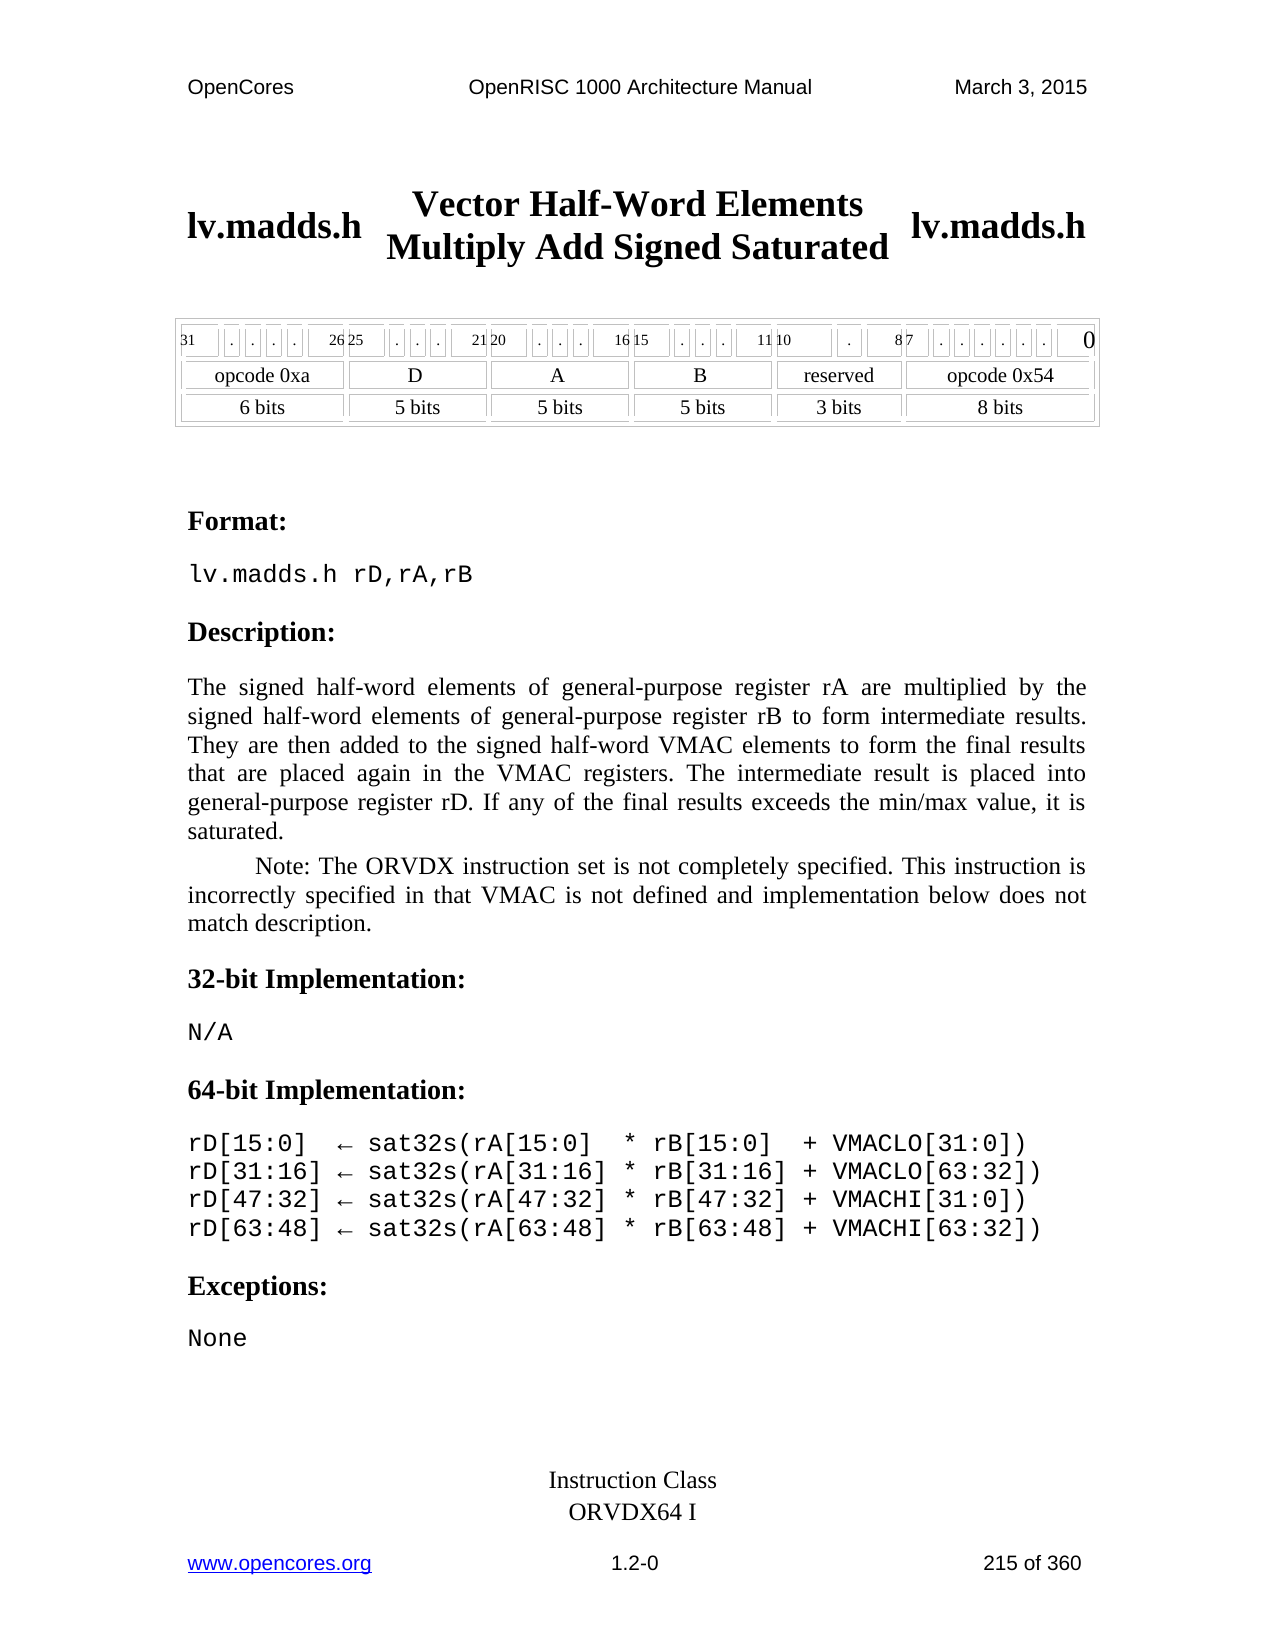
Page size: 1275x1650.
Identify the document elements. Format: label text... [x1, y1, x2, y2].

text 32-bit Implementation: [187, 962, 1087, 994]
text lv.madds.h rD,rA,rB [187, 561, 1087, 590]
text None [187, 1326, 1087, 1354]
text Format: [187, 504, 1087, 536]
text Exceptions: [187, 1269, 1087, 1301]
text N/A [187, 1019, 1087, 1048]
text The signed half-word elements of general-purpose register rA are multiplied by the signed half-word elements of general-purpose register rB to form intermediate results. They are then added to the signed half-word VMAC elements to form the final results that are placed again in the VMAC registers. The intermediate result is placed into general-purpose register rD. If any of the final results exceeds the min/max value, it is saturated. [187, 672, 1087, 845]
text 64-bit Implementation: [187, 1073, 1087, 1105]
text Description: [187, 615, 1087, 647]
text rD[15:0] ← sat32s(rA[15:0] * rB[15:0] + VMACLO[31:0]) rD[31:16] ← sat32s(rA[31:16] * rB[31:16] + VMACLO[63:32]) rD[47:32] ← sat32s(rA[47:32] * rB[47:32] + VMACHI[31:0]) rD[63:48] ← sat32s(rA[63:48] * rB[63:48] + VMACHI[63:32]) [187, 1130, 1087, 1244]
text Note: The ORVDX instruction set is not completely specified. This instruction is incorrectly specified in that VMAC is not defined and implementation below does not match description. [187, 851, 1087, 937]
